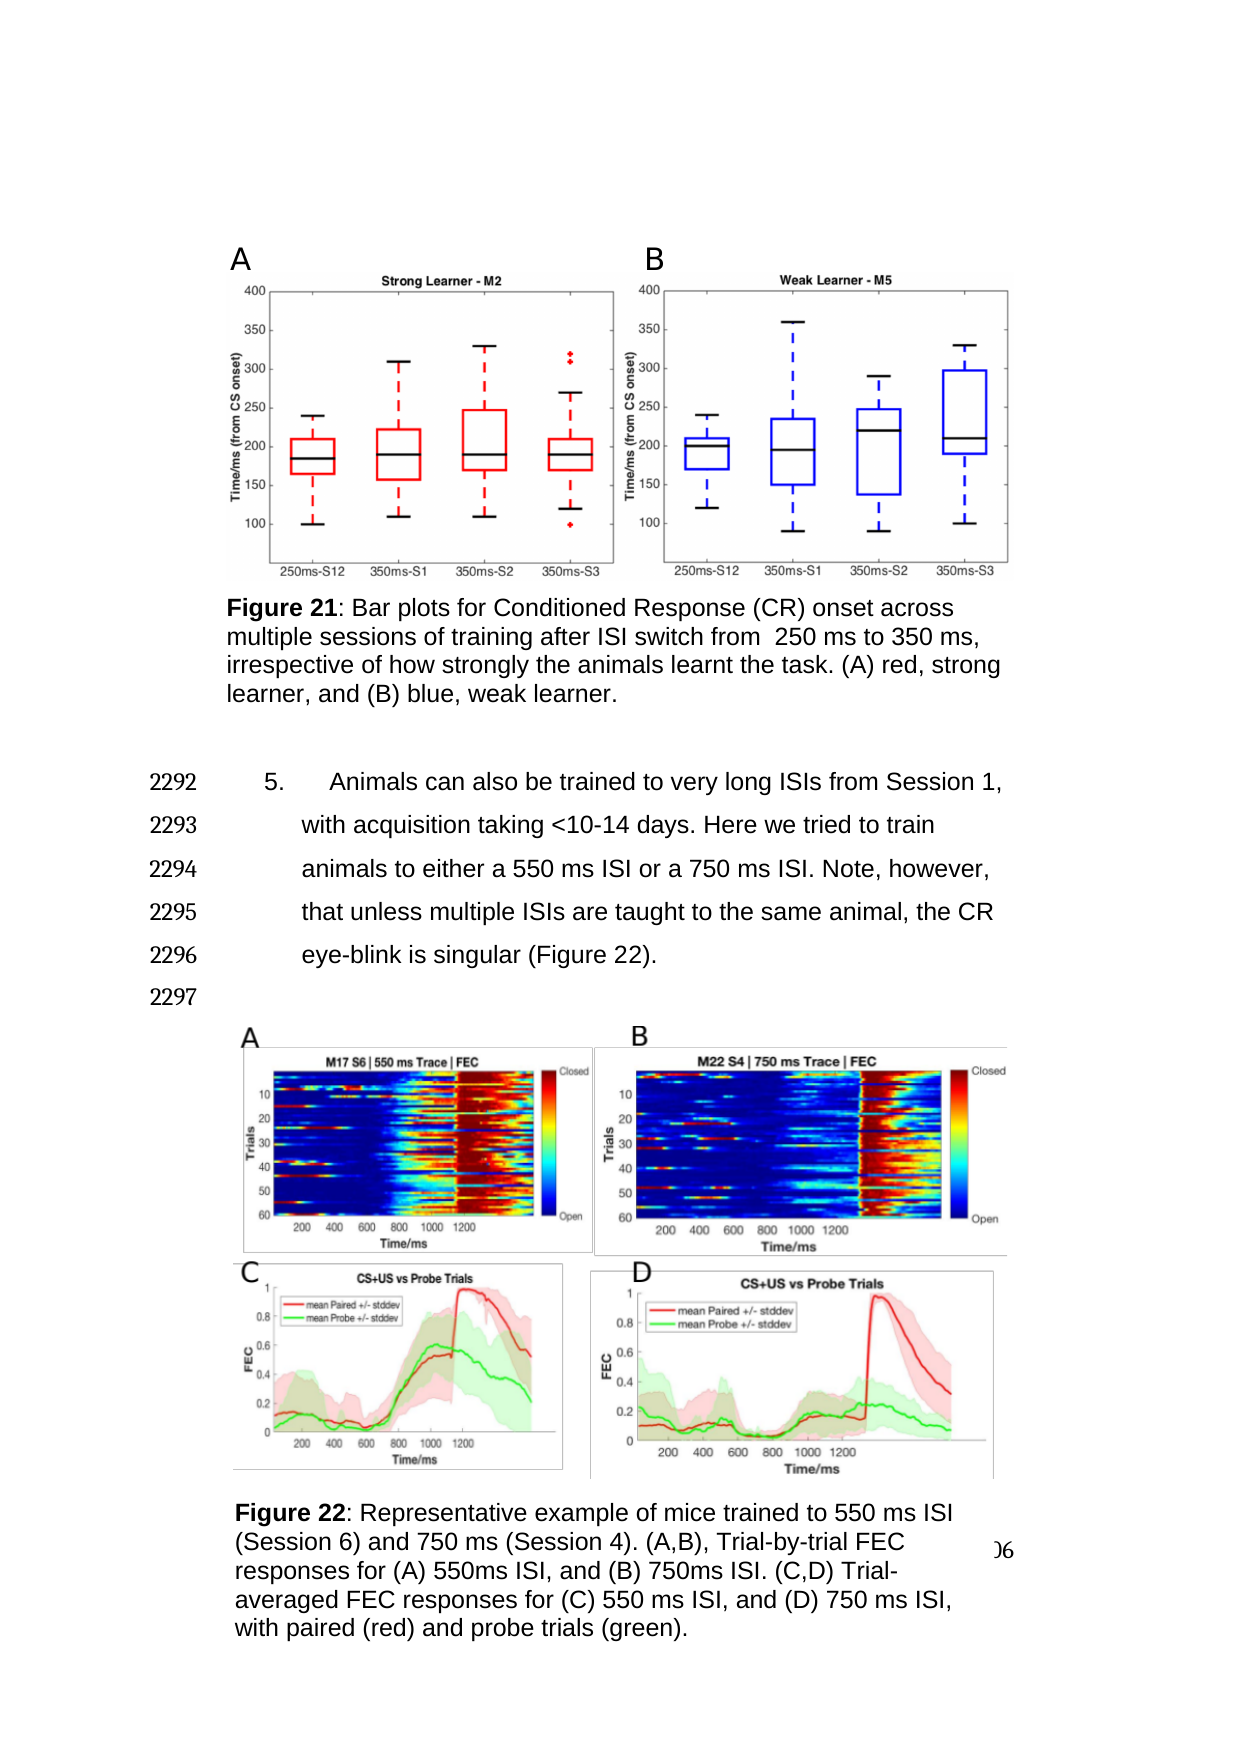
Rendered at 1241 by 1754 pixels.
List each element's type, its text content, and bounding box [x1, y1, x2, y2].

list Animals can also be trained to very long ISIs from Session 1, with acquisition taking <10-14 days. Here we tried to train animals to either a 550 ms ISI or a 750 ms ISI. Note, however, that unless multiple ISIs are taught to the same animal, the CR eye-blink is singular (Figure 22). [264, 767, 1014, 969]
picture [233, 1026, 1008, 1479]
text Figure 22: Representative example of mice trained to 550 ms ISI (Session 6) and 750 ms (Session 4). (A,B), Trial-by-trial FEC responses for (A) 550ms ISI, and (B) 750ms ISI. (C,D) Trial-averaged FEC responses for (C) 550 ms ISI, and (D) 750 ms ISI, with paired (red) and probe trials (green). [234, 1498, 994, 1642]
text Figure 21: Bar plots for Conditioned Response (CR) onset across multiple sessions of training after ISI switch from 250 ms to 350 ms, irrespective of how strongly the animals learnt the task. (A) red, strong learner, and (B) blue, weak learner. [226, 581, 1014, 708]
